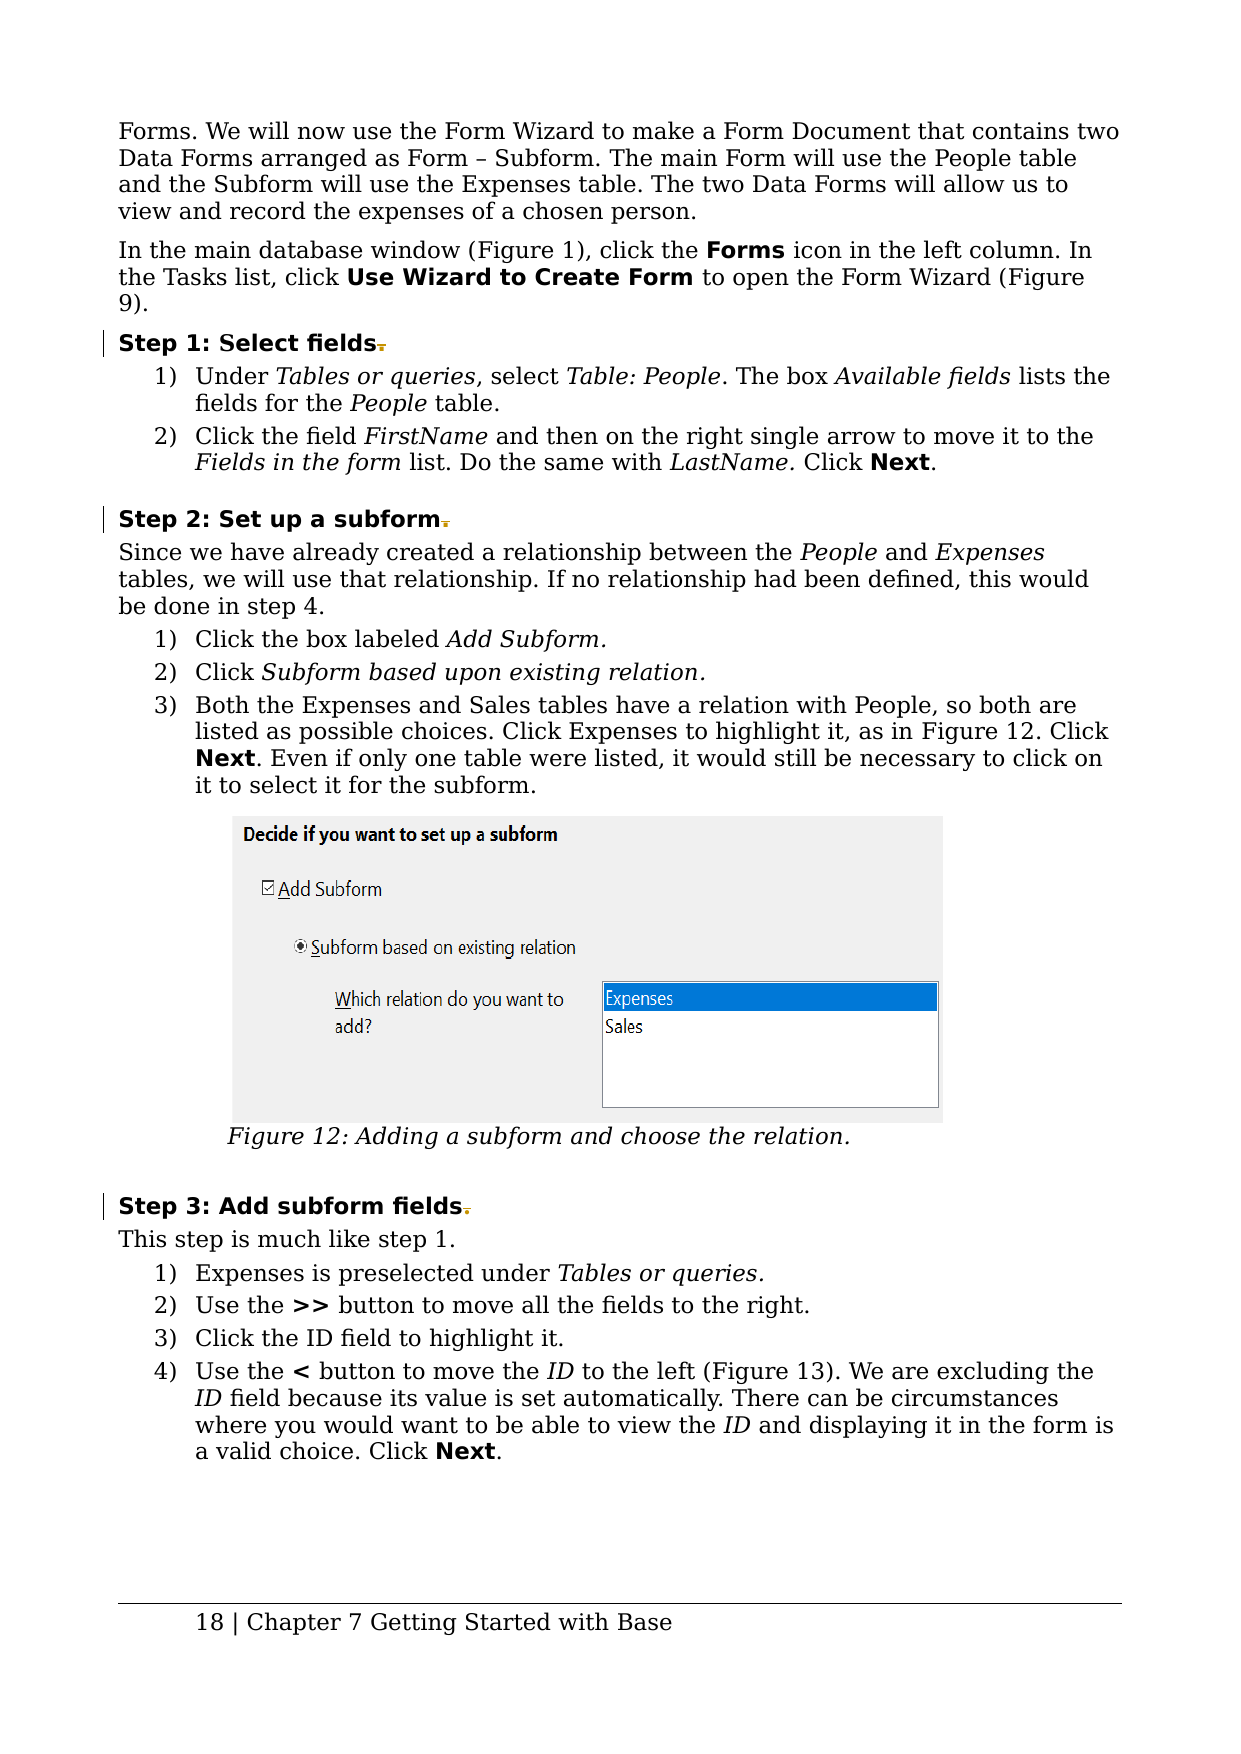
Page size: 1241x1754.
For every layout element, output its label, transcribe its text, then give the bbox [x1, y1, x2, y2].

list Click the field FirstName and then on the right single arrow to move it to the Fields in the form list. Do the same with LastName. Click Next. [177, 423, 1122, 476]
text Step 2: Set up a subform [118, 506, 1122, 533]
list Use the < button to move the ID to the left (Figure 13). We are excluding the ID field because its value is set automatically. There can be circumstances where you would want to be able to view the ID and displaying it in the form is a valid choice. Click Next. [177, 1358, 1122, 1465]
list Use the >> button to move all the fields to the right. [177, 1293, 1122, 1319]
text Step 1: Select fields [118, 330, 1122, 357]
list Since we have already created a relationship between the People and Expenses tables, we will use that relationship. If no relationship had been defined, this would be done in step 4. [118, 539, 1122, 619]
list This step is much like step 1. [118, 1227, 1122, 1253]
text In the main database window (Figure 1), click the Forms icon in the left column. In the Tasks list, click Use Wizard to Create Form to open the Form Wizard (Figure 9). [118, 237, 1122, 317]
list Expenses is preselected under Tables or queries. [177, 1260, 1122, 1286]
list Click the box labeled Add Subform. [177, 626, 1122, 653]
list Click the ID field to highlight it. [177, 1326, 1122, 1352]
text Forms. We will now use the Form Wizard to make a Form Document that contains two Data Forms arranged as Form – Subform. The main Form will use the People table and the Subform will use the Expenses table. The two Data Forms will allow us to view and record the expenses of a chosen person. [118, 118, 1122, 225]
list Click Subform based upon existing relation. [177, 659, 1122, 686]
text Figure 12: Adding a subform and choose the relation. [227, 1123, 948, 1149]
text Step 3: Add subform fields [118, 1193, 1122, 1220]
picture [232, 816, 943, 1123]
list Under Tables or queries, select Table: People. The box Available fields lists the fields for the People table. [177, 363, 1122, 417]
list Both the Expenses and Sales tables have a relation with People, so both are listed as possible choices. Click Expenses to highlight it, as in Figure 12. Click Next. Even if only one table were listed, it would still be necessary to click on it to select it for the subform. [177, 692, 1122, 798]
